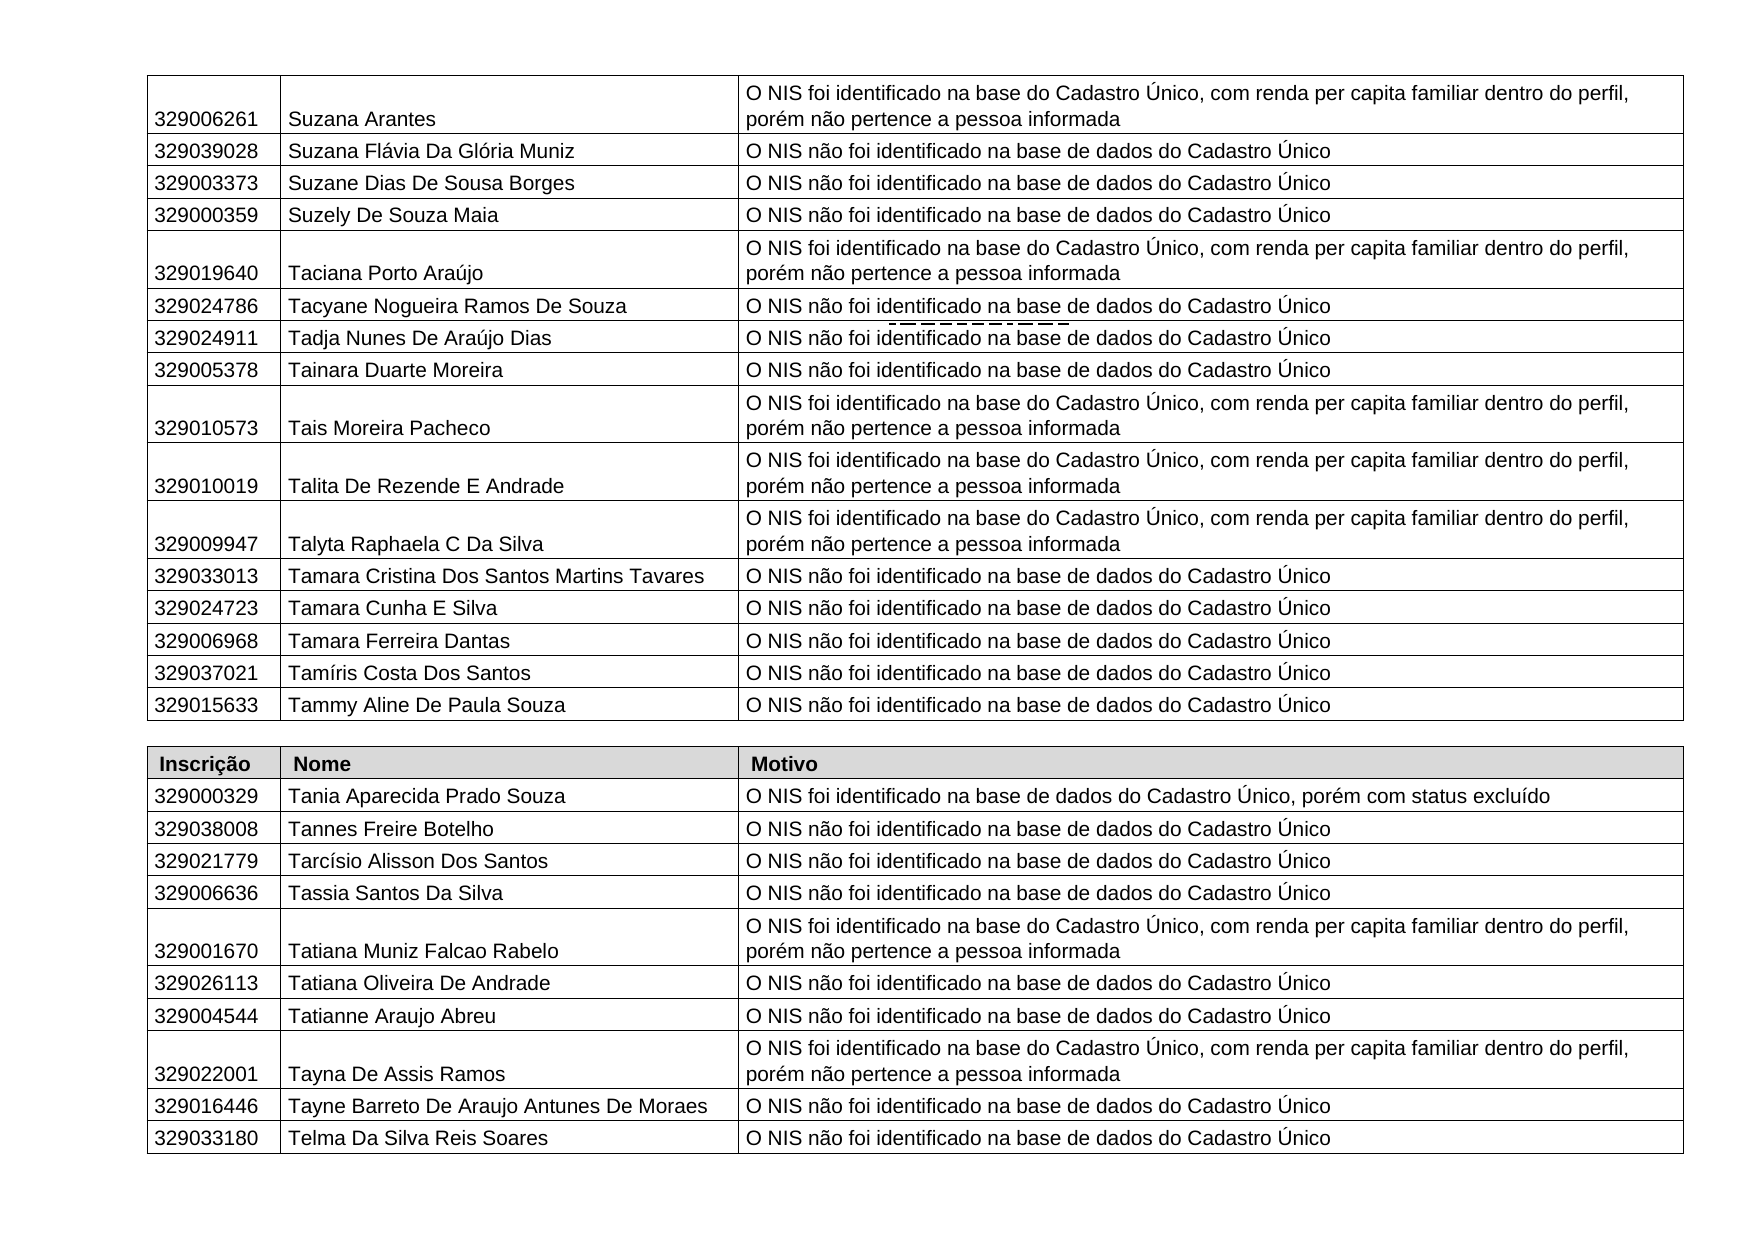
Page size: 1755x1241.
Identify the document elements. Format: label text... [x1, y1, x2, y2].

table_cell Tadja Nunes De Araújo Dias [281, 321, 738, 352]
table_cell Tamara Cristina Dos Santos Martins Tavares [281, 559, 738, 590]
table_header Motivo [739, 747, 1683, 778]
table_cell 329010573 [148, 386, 280, 442]
table_cell O NIS foi identificado na base do Cadastro Único, com renda per capita familiar dentro do perfil, porém não pertence a pessoa informada [739, 909, 1683, 965]
table_cell 329003373 [148, 166, 280, 197]
table_cell 329001670 [148, 909, 280, 965]
table_cell O NIS foi identificado na base do Cadastro Único, com renda per capita familiar dentro do perfil, porém não pertence a pessoa informada [739, 76, 1683, 133]
table_cell 329037021 [148, 656, 280, 687]
table_cell 329026113 [148, 966, 280, 998]
table_cell 329021779 [148, 844, 280, 875]
table_cell Tammy Aline De Paula Souza [281, 688, 738, 719]
table_cell O NIS não foi identificado na base de dados do Cadastro Único [739, 999, 1683, 1030]
table_cell 329033180 [148, 1121, 280, 1153]
table_cell 329015633 [148, 688, 280, 719]
table_cell Tatianne Araujo Abreu [281, 999, 738, 1030]
table_cell O NIS não foi identificado na base de dados do Cadastro Único [739, 656, 1683, 687]
table_cell 329010019 [148, 443, 280, 500]
table_cell O NIS não foi identificado na base de dados do Cadastro Único [739, 812, 1683, 843]
table_cell O NIS não foi identificado na base de dados do Cadastro Único [739, 876, 1683, 908]
table_cell Tassia Santos Da Silva [281, 876, 738, 908]
table_cell O NIS não foi identificado na base de dados do Cadastro Único [739, 1089, 1683, 1120]
table_cell O NIS não foi identificado na base de dados do Cadastro Único [739, 591, 1683, 623]
table_cell O NIS não foi identificado na base de dados do Cadastro Único [739, 844, 1683, 875]
table_cell 329000359 [148, 199, 280, 230]
table_cell 329016446 [148, 1089, 280, 1120]
table_cell O NIS não foi identificado na base de dados do Cadastro Único [739, 1121, 1683, 1153]
table_cell O NIS não foi identificado na base de dados do Cadastro Único [739, 289, 1683, 320]
table_cell Suzane Dias De Sousa Borges [281, 166, 738, 197]
table_cell Tarcísio Alisson Dos Santos [281, 844, 738, 875]
table_header Nome [281, 747, 738, 778]
table_cell Tais Moreira Pacheco [281, 386, 738, 442]
table_cell O NIS foi identificado na base do Cadastro Único, com renda per capita familiar dentro do perfil, porém não pertence a pessoa informada [739, 231, 1683, 288]
table_cell Tayna De Assis Ramos [281, 1031, 738, 1088]
table_cell Talyta Raphaela C Da Silva [281, 501, 738, 558]
table_cell Tayne Barreto De Araujo Antunes De Moraes [281, 1089, 738, 1120]
table_cell 329033013 [148, 559, 280, 590]
table_cell O NIS não foi identificado na base de dados do Cadastro Único [739, 321, 1683, 352]
table_cell O NIS foi identificado na base do Cadastro Único, com renda per capita familiar dentro do perfil, porém não pertence a pessoa informada [739, 386, 1683, 442]
table_cell Taciana Porto Araújo [281, 231, 738, 288]
table_cell 329000329 [148, 779, 280, 811]
table_cell Tannes Freire Botelho [281, 812, 738, 843]
table_cell Tatiana Oliveira De Andrade [281, 966, 738, 998]
table_cell 329024786 [148, 289, 280, 320]
table_cell Talita De Rezende E Andrade [281, 443, 738, 500]
table_cell O NIS foi identificado na base do Cadastro Único, com renda per capita familiar dentro do perfil, porém não pertence a pessoa informada [739, 443, 1683, 500]
table_cell Tamíris Costa Dos Santos [281, 656, 738, 687]
table_cell O NIS não foi identificado na base de dados do Cadastro Único [739, 353, 1683, 384]
table_cell Tatiana Muniz Falcao Rabelo [281, 909, 738, 965]
table_cell Tainara Duarte Moreira [281, 353, 738, 384]
table_cell 329022001 [148, 1031, 280, 1088]
table_cell Suzana Flávia Da Glória Muniz [281, 134, 738, 165]
table_cell 329038008 [148, 812, 280, 843]
table_cell O NIS foi identificado na base de dados do Cadastro Único, porém com status excluído [739, 779, 1683, 811]
table_cell O NIS não foi identificado na base de dados do Cadastro Único [739, 966, 1683, 998]
table_cell O NIS não foi identificado na base de dados do Cadastro Único [739, 688, 1683, 719]
table_cell 329006636 [148, 876, 280, 908]
table_cell O NIS não foi identificado na base de dados do Cadastro Único [739, 134, 1683, 165]
table_cell O NIS não foi identificado na base de dados do Cadastro Único [739, 166, 1683, 197]
table_cell O NIS foi identificado na base do Cadastro Único, com renda per capita familiar dentro do perfil, porém não pertence a pessoa informada [739, 1031, 1683, 1088]
table_cell 329019640 [148, 231, 280, 288]
table_cell 329024723 [148, 591, 280, 623]
table_cell Telma Da Silva Reis Soares [281, 1121, 738, 1153]
table_cell O NIS foi identificado na base do Cadastro Único, com renda per capita familiar dentro do perfil, porém não pertence a pessoa informada [739, 501, 1683, 558]
table_cell 329024911 [148, 321, 280, 352]
table_cell Tamara Cunha E Silva [281, 591, 738, 623]
table_cell Tacyane Nogueira Ramos De Souza [281, 289, 738, 320]
table_cell 329039028 [148, 134, 280, 165]
table_cell 329005378 [148, 353, 280, 384]
table_cell 329006968 [148, 624, 280, 655]
table_cell Tania Aparecida Prado Souza [281, 779, 738, 811]
table_cell O NIS não foi identificado na base de dados do Cadastro Único [739, 199, 1683, 230]
table_cell 329009947 [148, 501, 280, 558]
table_cell Tamara Ferreira Dantas [281, 624, 738, 655]
table_header Inscrição [148, 747, 280, 778]
table_cell O NIS não foi identificado na base de dados do Cadastro Único [739, 559, 1683, 590]
table_cell 329006261 [148, 76, 280, 133]
table_cell O NIS não foi identificado na base de dados do Cadastro Único [739, 624, 1683, 655]
table_cell Suzely De Souza Maia [281, 199, 738, 230]
table_cell 329004544 [148, 999, 280, 1030]
table_cell Suzana Arantes [281, 76, 738, 133]
